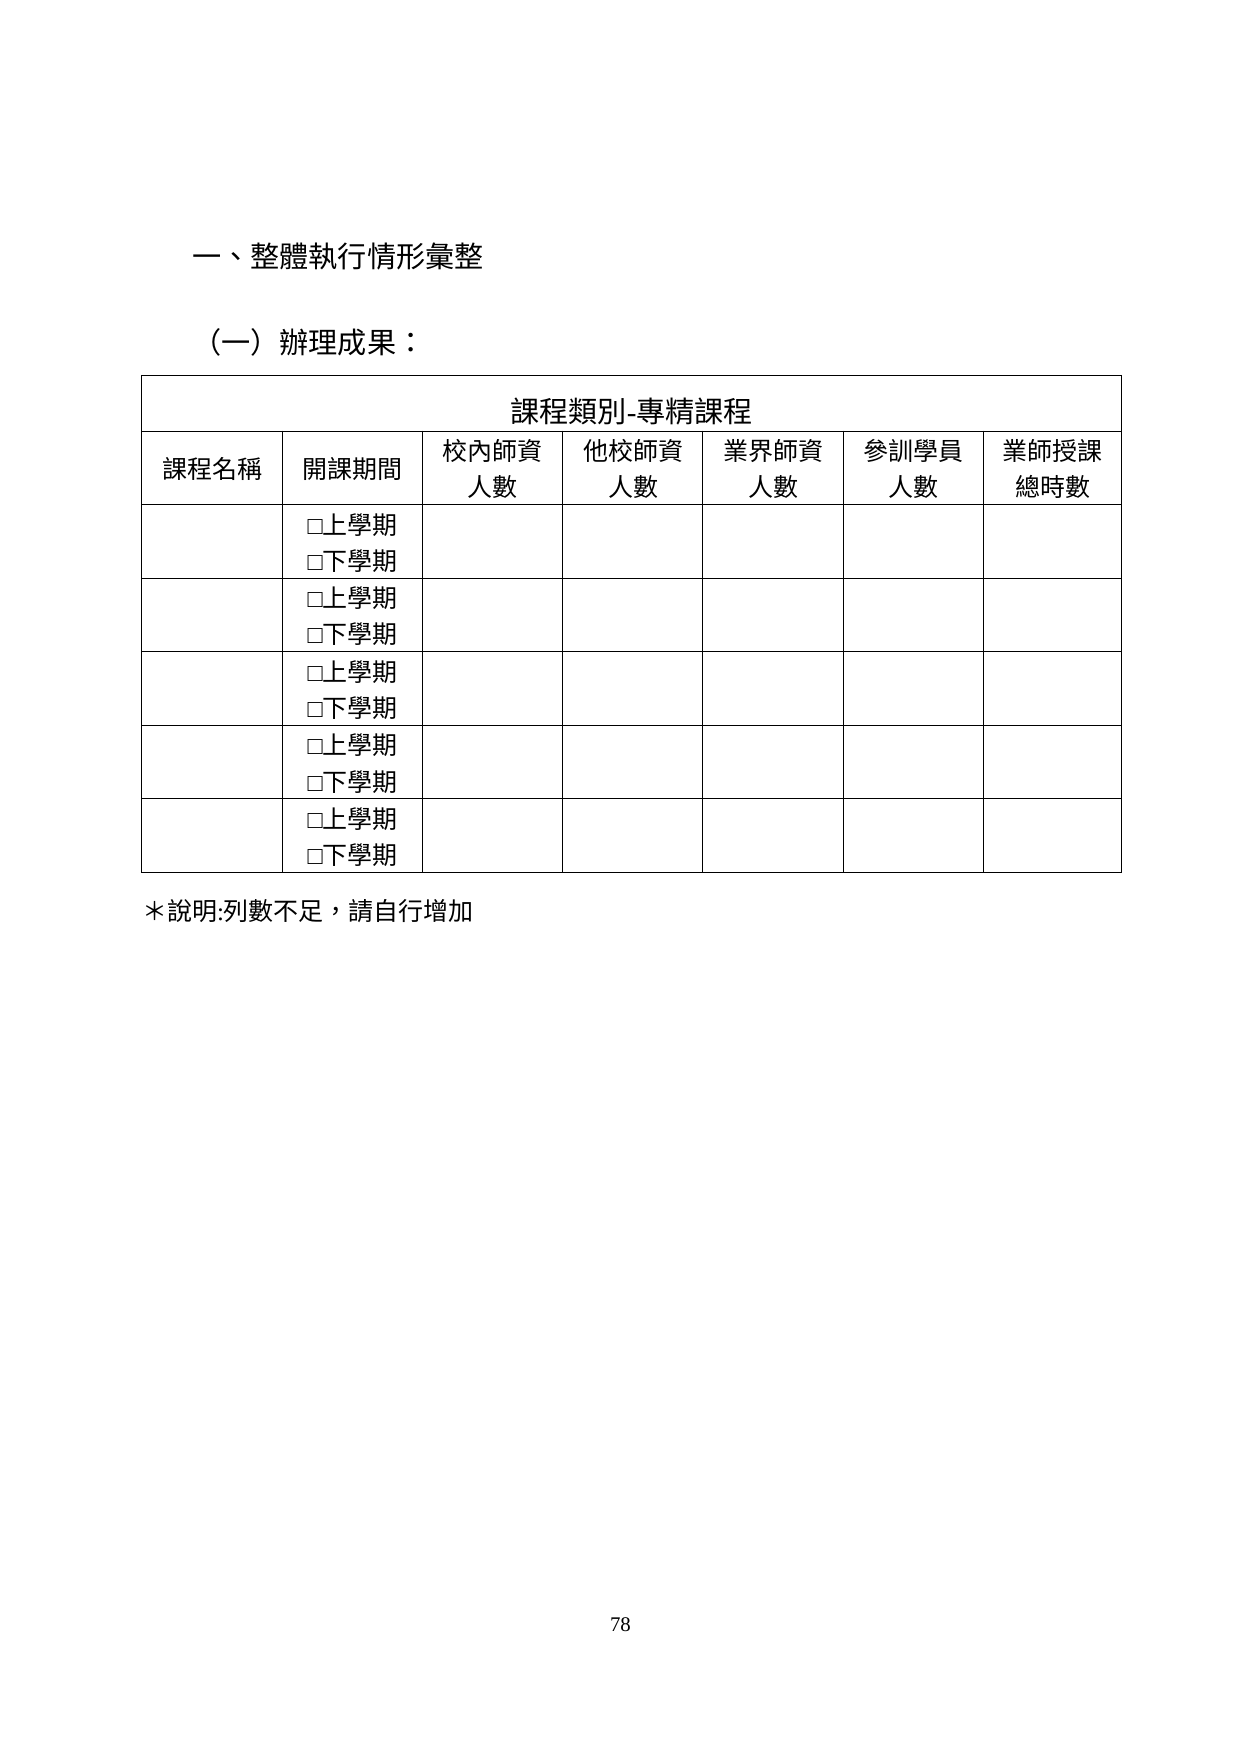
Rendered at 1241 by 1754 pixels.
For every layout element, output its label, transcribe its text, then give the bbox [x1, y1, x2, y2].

table_cell [844, 579, 983, 651]
table_cell [844, 799, 983, 872]
table_cell [142, 579, 282, 651]
table_cell □上學期 □下學期 [283, 579, 422, 651]
table_cell [703, 579, 843, 651]
table_cell [423, 799, 562, 872]
table_cell □上學期 □下學期 [283, 505, 422, 578]
table_cell [984, 652, 1121, 725]
table_cell [844, 505, 983, 578]
table_header 課程類別-專精課程 [142, 376, 1121, 431]
table_cell [142, 726, 282, 798]
table_cell [142, 652, 282, 725]
table_cell 他校師資 人數 [563, 432, 702, 504]
table_cell [563, 799, 702, 872]
table_cell 開課期間 [283, 432, 422, 504]
table_cell [142, 505, 282, 578]
table_cell [703, 652, 843, 725]
table_cell [703, 505, 843, 578]
table_cell [703, 726, 843, 798]
table_cell [984, 505, 1121, 578]
table_cell [423, 505, 562, 578]
text ＊說明:列數不足，請自行增加 [142, 892, 1098, 928]
table_cell [563, 652, 702, 725]
table_cell [142, 799, 282, 872]
table_cell 業界師資 人數 [703, 432, 843, 504]
table_cell 參訓學員 人數 [844, 432, 983, 504]
table_cell 業師授課總時數 [984, 432, 1121, 504]
table_cell [563, 505, 702, 578]
table_cell [423, 726, 562, 798]
table_cell [423, 652, 562, 725]
table_cell [984, 799, 1121, 872]
table_cell 校內師資 人數 [423, 432, 562, 504]
table_cell [563, 726, 702, 798]
table_cell 課程名稱 [142, 432, 282, 504]
text （一）辦理成果： [192, 320, 1098, 362]
text 一、整體執行情形彙整 [192, 234, 1098, 276]
table_cell □上學期 □下學期 [283, 652, 422, 725]
table_cell [844, 652, 983, 725]
table_cell □上學期 □下學期 [283, 799, 422, 872]
table_cell [703, 799, 843, 872]
table_cell [423, 579, 562, 651]
table_cell [563, 579, 702, 651]
table_cell [984, 726, 1121, 798]
table_cell [844, 726, 983, 798]
table_cell □上學期 □下學期 [283, 726, 422, 798]
table_cell [984, 579, 1121, 651]
